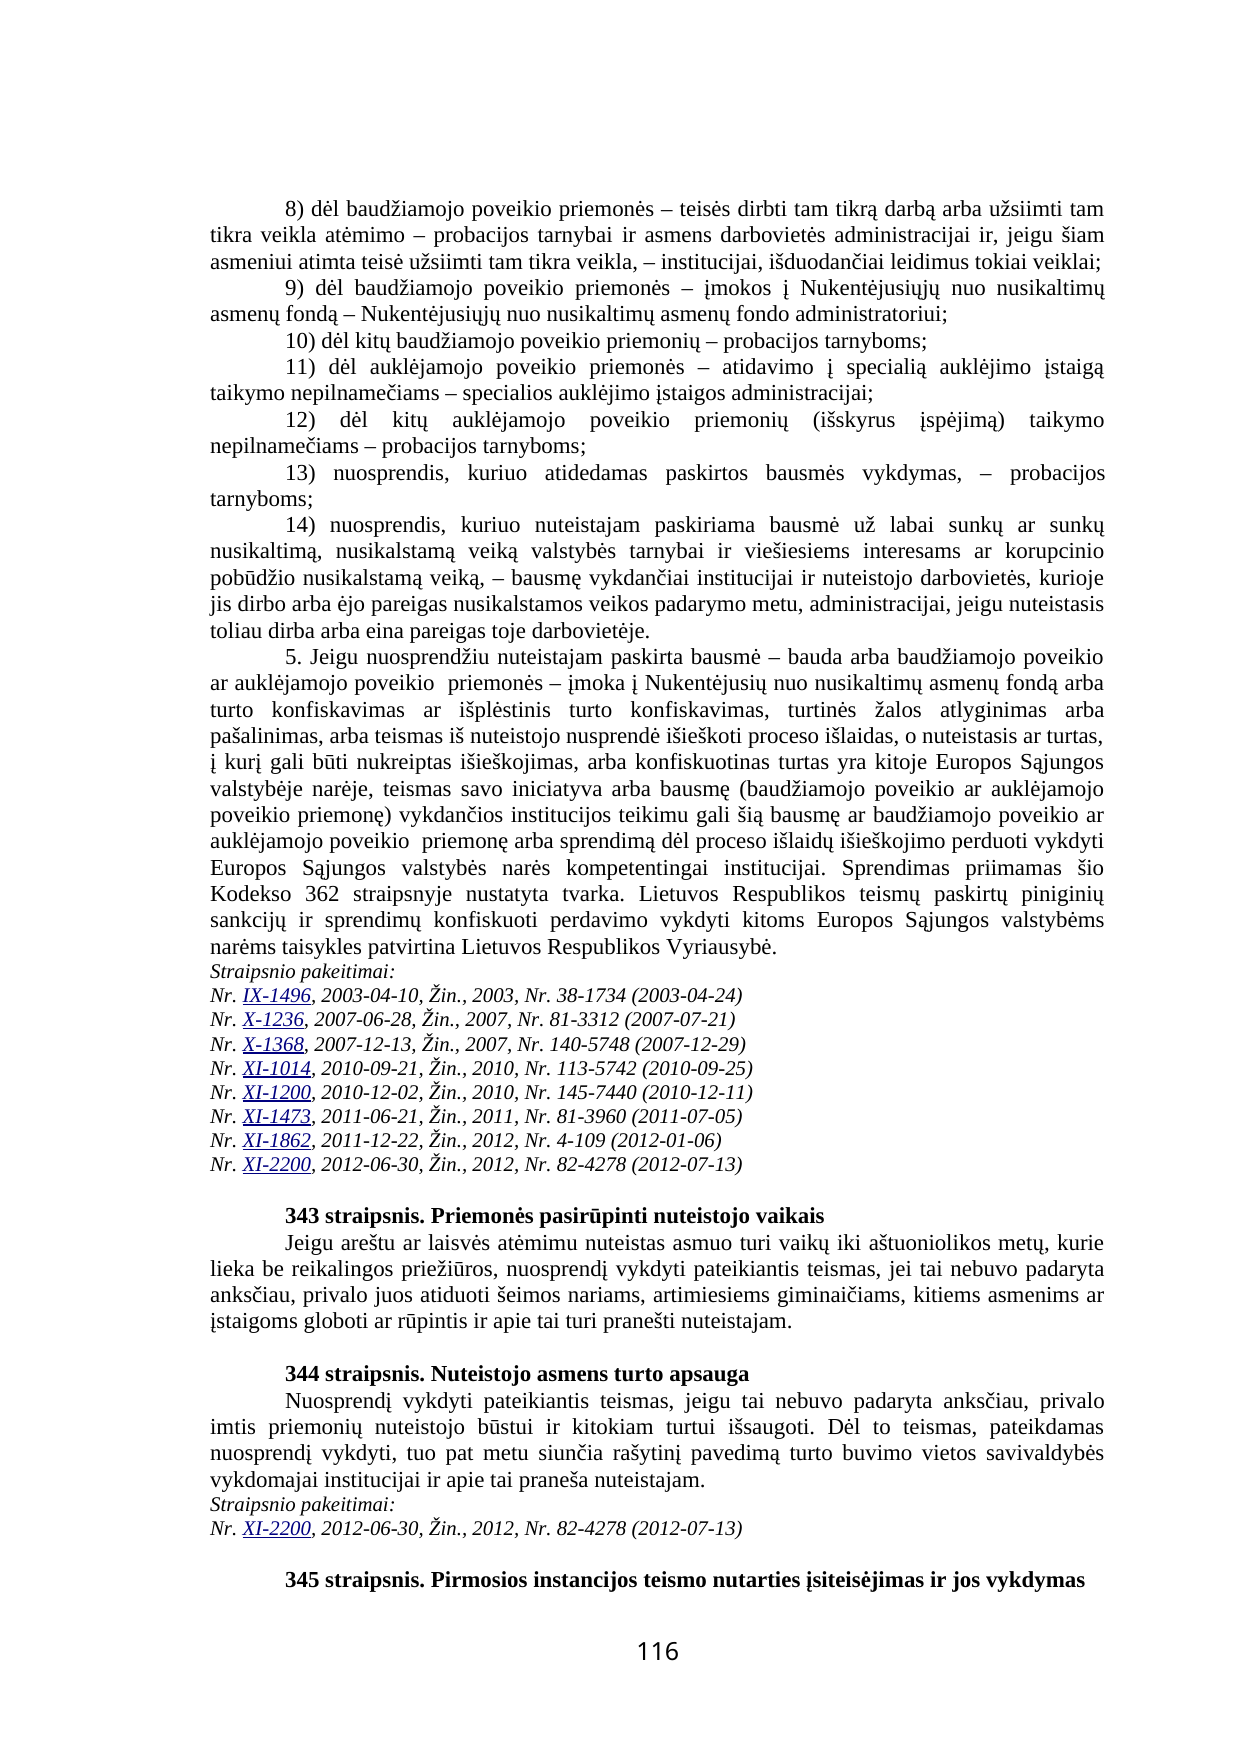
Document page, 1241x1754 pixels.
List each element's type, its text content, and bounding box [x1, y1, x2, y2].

text 345 straipsnis. Pirmosios instancijos teismo nutarties įsiteisėjimas ir jos vykdymas [285, 1567, 1106, 1593]
text 8) dėl baudžiamojo poveikio priemonės – teisės dirbti tam tikrą darbą arba užsiimti tam tikra veikla atėmimo – probacijos tarnybai ir asmens darbovietės administracijai ir, jeigu šiam asmeniui atimta teisė užsiimti tam tikra veikla, – institucijai, išduodančiai leidimus tokiai veiklai; [210, 195, 1106, 274]
text Nr. XI-2200, 2012-06-30, Žin., 2012, Nr. 82-4278 (2012-07-13) [210, 1152, 1106, 1176]
text Nr. IX-1496, 2003-04-10, Žin., 2003, Nr. 38-1734 (2003-04-24) [210, 983, 1106, 1007]
text 13) nuosprendis, kuriuo atidedamas paskirtos bausmės vykdymas, – probacijos tarnyboms; [210, 458, 1106, 511]
text Nr. X-1368, 2007-12-13, Žin., 2007, Nr. 140-5748 (2007-12-29) [210, 1031, 1106, 1056]
text Nr. XI-1862, 2011-12-22, Žin., 2012, Nr. 4-109 (2012-01-06) [210, 1128, 1106, 1152]
text 10) dėl kitų baudžiamojo poveikio priemonių – probacijos tarnyboms; [210, 327, 1106, 353]
text 9) dėl baudžiamojo poveikio priemonės – įmokos į Nukentėjusiųjų nuo nusikaltimų asmenų fondą – Nukentėjusiųjų nuo nusikaltimų asmenų fondo administratoriui; [210, 274, 1106, 327]
text 343 straipsnis. Priemonės pasirūpinti nuteistojo vaikais [210, 1202, 1106, 1228]
text Nr. XI-1200, 2010-12-02, Žin., 2010, Nr. 145-7440 (2010-12-11) [210, 1079, 1106, 1104]
text Straipsnio pakeitimai: [210, 1492, 1106, 1516]
text Straipsnio pakeitimai: [210, 959, 1106, 983]
text 11) dėl auklėjamojo poveikio priemonės – atidavimo į specialią auklėjimo įstaigą taikymo nepilnamečiams – specialios auklėjimo įstaigos administracijai; [210, 353, 1106, 406]
text 344 straipsnis. Nuteistojo asmens turto apsauga [210, 1360, 1106, 1387]
text Nr. XI-2200, 2012-06-30, Žin., 2012, Nr. 82-4278 (2012-07-13) [210, 1516, 1106, 1540]
text Nr. X-1236, 2007-06-28, Žin., 2007, Nr. 81-3312 (2007-07-21) [210, 1007, 1106, 1031]
text 12) dėl kitų auklėjamojo poveikio priemonių (išskyrus įspėjimą) taikymo nepilnamečiams – probacijos tarnyboms; [210, 406, 1106, 458]
text Nuosprendį vykdyti pateikiantis teismas, jeigu tai nebuvo padaryta anksčiau, privalo imtis priemonių nuteistojo būstui ir kitokiam turtui išsaugoti. Dėl to teismas, pateikdamas nuosprendį vykdyti, tuo pat metu siunčia rašytinį pavedimą turto buvimo vietos savivaldybės vykdomajai institucijai ir apie tai praneša nuteistajam. [210, 1387, 1106, 1492]
text Jeigu areštu ar laisvės atėmimu nuteistas asmuo turi vaikų iki aštuoniolikos metų, kurie lieka be reikalingos priežiūros, nuosprendį vykdyti pateikiantis teismas, jei tai nebuvo padaryta anksčiau, privalo juos atiduoti šeimos nariams, artimiesiems giminaičiams, kitiems asmenims ar įstaigoms globoti ar rūpintis ir apie tai turi pranešti nuteistajam. [210, 1228, 1106, 1334]
text Nr. XI-1473, 2011-06-21, Žin., 2011, Nr. 81-3960 (2011-07-05) [210, 1104, 1106, 1128]
text 14) nuosprendis, kuriuo nuteistajam paskiriama bausmė už labai sunkų ar sunkų nusikaltimą, nusikalstamą veiką valstybės tarnybai ir viešiesiems interesams ar korupcinio pobūdžio nusikalstamą veiką, – bausmę vykdančiai institucijai ir nuteistojo darbovietės, kurioje jis dirbo arba ėjo pareigas nusikalstamos veikos padarymo metu, administracijai, jeigu nuteistasis toliau dirba arba eina pareigas toje darbovietėje. [210, 511, 1106, 643]
text 5. Jeigu nuosprendžiu nuteistajam paskirta bausmė – bauda arba baudžiamojo poveikio ar auklėjamojo poveikio priemonės – įmoka į Nukentėjusių nuo nusikaltimų asmenų fondą arba turto konfiskavimas ar išplėstinis turto konfiskavimas, turtinės žalos atlyginimas arba pašalinimas, arba teismas iš nuteistojo nusprendė išieškoti proceso išlaidas, o nuteistasis ar turtas, į kurį gali būti nukreiptas išieškojimas, arba konfiskuotinas turtas yra kitoje Europos Sąjungos valstybėje narėje, teismas savo iniciatyva arba bausmę (baudžiamojo poveikio ar auklėjamojo poveikio priemonę) vykdančios institucijos teikimu gali šią bausmę ar baudžiamojo poveikio ar auklėjamojo poveikio priemonę arba sprendimą dėl proceso išlaidų išieškojimo perduoti vykdyti Europos Sąjungos valstybės narės kompetentingai institucijai. Sprendimas priimamas šio Kodekso 362 straipsnyje nustatyta tvarka. Lietuvos Respublikos teismų paskirtų piniginių sankcijų ir sprendimų konfiskuoti perdavimo vykdyti kitoms Europos Sąjungos valstybėms narėms taisykles patvirtina Lietuvos Respublikos Vyriausybė. [210, 643, 1106, 959]
text Nr. XI-1014, 2010-09-21, Žin., 2010, Nr. 113-5742 (2010-09-25) [210, 1056, 1106, 1079]
